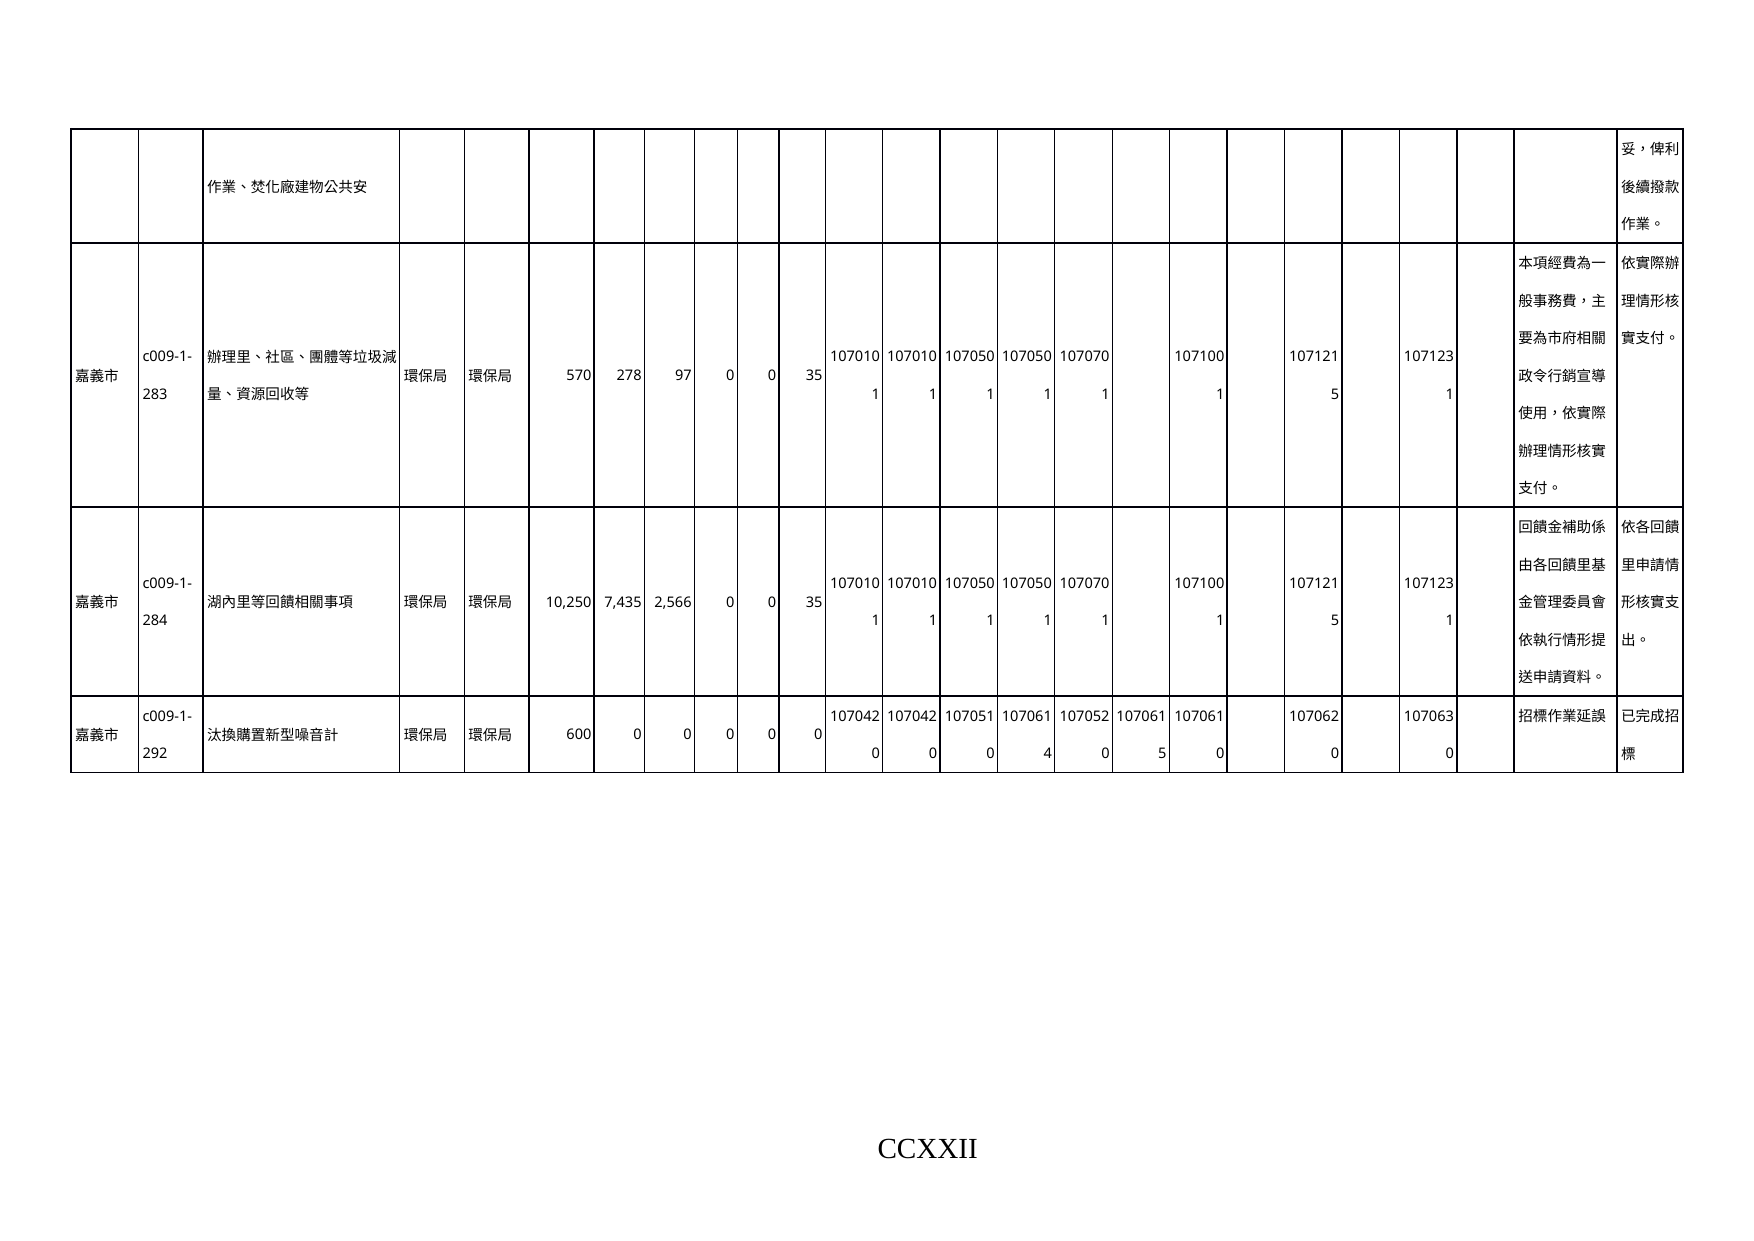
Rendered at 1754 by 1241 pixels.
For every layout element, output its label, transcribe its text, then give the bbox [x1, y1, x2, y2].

table_cell [400, 130, 464, 242]
table_cell 依各回饋里申請情形核實支出。 [1618, 508, 1682, 695]
table_cell 1070101 [883, 508, 939, 695]
table_cell [883, 130, 939, 242]
table_cell 本項經費為一般事務費，主要為市府相關政令行銷宣導使用，依實際辦理情形核實支付。 [1515, 244, 1616, 506]
table_cell 環保局 [465, 244, 528, 506]
table_cell [1228, 697, 1284, 772]
table_cell 1071001 [1170, 508, 1226, 695]
table_cell [1113, 130, 1169, 242]
table_cell 環保局 [400, 508, 464, 695]
table_cell 278 [595, 244, 644, 506]
table_cell 0 [595, 697, 644, 772]
table_cell 依實際辦理情形核實支付。 [1618, 244, 1682, 506]
table_cell 1071215 [1285, 244, 1341, 506]
table_cell c009-1-284 [139, 508, 202, 695]
table_cell [1113, 244, 1169, 506]
table_cell [1400, 130, 1456, 242]
table_cell 嘉義市 [72, 244, 138, 506]
table_cell 1070420 [826, 697, 882, 772]
table_cell 1070614 [998, 697, 1054, 772]
table_cell 0 [695, 244, 737, 506]
table_cell [1228, 508, 1284, 695]
table_cell 嘉義市 [72, 508, 138, 695]
table_cell 1070615 [1113, 697, 1169, 772]
table_cell 1070630 [1400, 697, 1456, 772]
table_cell 570 [530, 244, 593, 506]
table_cell 97 [645, 244, 694, 506]
table_cell 1070420 [883, 697, 939, 772]
table_cell 1071231 [1400, 508, 1456, 695]
table_cell 招標作業延誤 [1515, 697, 1616, 772]
table_cell [1458, 130, 1513, 242]
table_cell [941, 130, 997, 242]
table_cell [1228, 130, 1284, 242]
table_cell 10,250 [530, 508, 593, 695]
table_cell 1070501 [998, 244, 1054, 506]
table_cell [826, 130, 882, 242]
table_cell [1170, 130, 1226, 242]
table_cell [1055, 130, 1112, 242]
table_cell 1070101 [826, 244, 882, 506]
table_cell [72, 130, 138, 242]
table_cell 辦理里、社區、團體等垃圾減量、資源回收等 [204, 244, 399, 506]
table_cell 環保局 [400, 244, 464, 506]
table_cell [780, 130, 825, 242]
table_cell 1071231 [1400, 244, 1456, 506]
table_cell 妥，俾利後續撥款作業。 [1618, 130, 1682, 242]
table_cell 作業、焚化廠建物公共安 [204, 130, 399, 242]
table_cell 0 [738, 244, 778, 506]
table_cell 1071001 [1170, 244, 1226, 506]
table_cell 環保局 [465, 697, 528, 772]
table_cell 0 [738, 697, 778, 772]
table_cell [1228, 244, 1284, 506]
table_cell c009-1-292 [139, 697, 202, 772]
table_cell 1070101 [883, 244, 939, 506]
table_cell [1285, 130, 1341, 242]
table_cell 0 [645, 697, 694, 772]
table_cell [595, 130, 644, 242]
table_cell [1343, 697, 1399, 772]
table_cell 1070501 [998, 508, 1054, 695]
table_cell [1515, 130, 1616, 242]
table_cell 7,435 [595, 508, 644, 695]
table_cell [1113, 508, 1169, 695]
table_cell 0 [695, 508, 737, 695]
table_cell [139, 130, 202, 242]
table_cell 35 [780, 508, 825, 695]
table_cell [1458, 508, 1513, 695]
table_cell 600 [530, 697, 593, 772]
table_cell 2,566 [645, 508, 694, 695]
table_cell 已完成招標 [1618, 697, 1682, 772]
table_cell 1070501 [941, 244, 997, 506]
table_cell [530, 130, 593, 242]
table_cell [645, 130, 694, 242]
table_cell [1458, 697, 1513, 772]
table_cell 1070701 [1055, 244, 1112, 506]
table_cell 嘉義市 [72, 697, 138, 772]
table_cell 1070610 [1170, 697, 1226, 772]
table_cell 0 [738, 508, 778, 695]
table_cell 1070501 [941, 508, 997, 695]
table_cell 1070101 [826, 508, 882, 695]
table_cell 1070620 [1285, 697, 1341, 772]
table_cell [1343, 244, 1399, 506]
table_cell c009-1-283 [139, 244, 202, 506]
table_cell 0 [780, 697, 825, 772]
table_cell [465, 130, 528, 242]
table_cell 0 [695, 697, 737, 772]
table_cell 湖內里等回饋相關事項 [204, 508, 399, 695]
table_cell [998, 130, 1054, 242]
table_cell 35 [780, 244, 825, 506]
table_cell [1458, 244, 1513, 506]
table_cell 1070520 [1055, 697, 1112, 772]
table_cell 1070510 [941, 697, 997, 772]
table_cell 環保局 [465, 508, 528, 695]
table_cell [695, 130, 737, 242]
table_cell [1343, 130, 1399, 242]
table_cell 1070701 [1055, 508, 1112, 695]
table_cell [1343, 508, 1399, 695]
table_cell 汰換購置新型噪音計 [204, 697, 399, 772]
table_cell 1071215 [1285, 508, 1341, 695]
table_cell [738, 130, 778, 242]
table_cell 回饋金補助係由各回饋里基金管理委員會依執行情形提送申請資料。 [1515, 508, 1616, 695]
table_cell 環保局 [400, 697, 464, 772]
